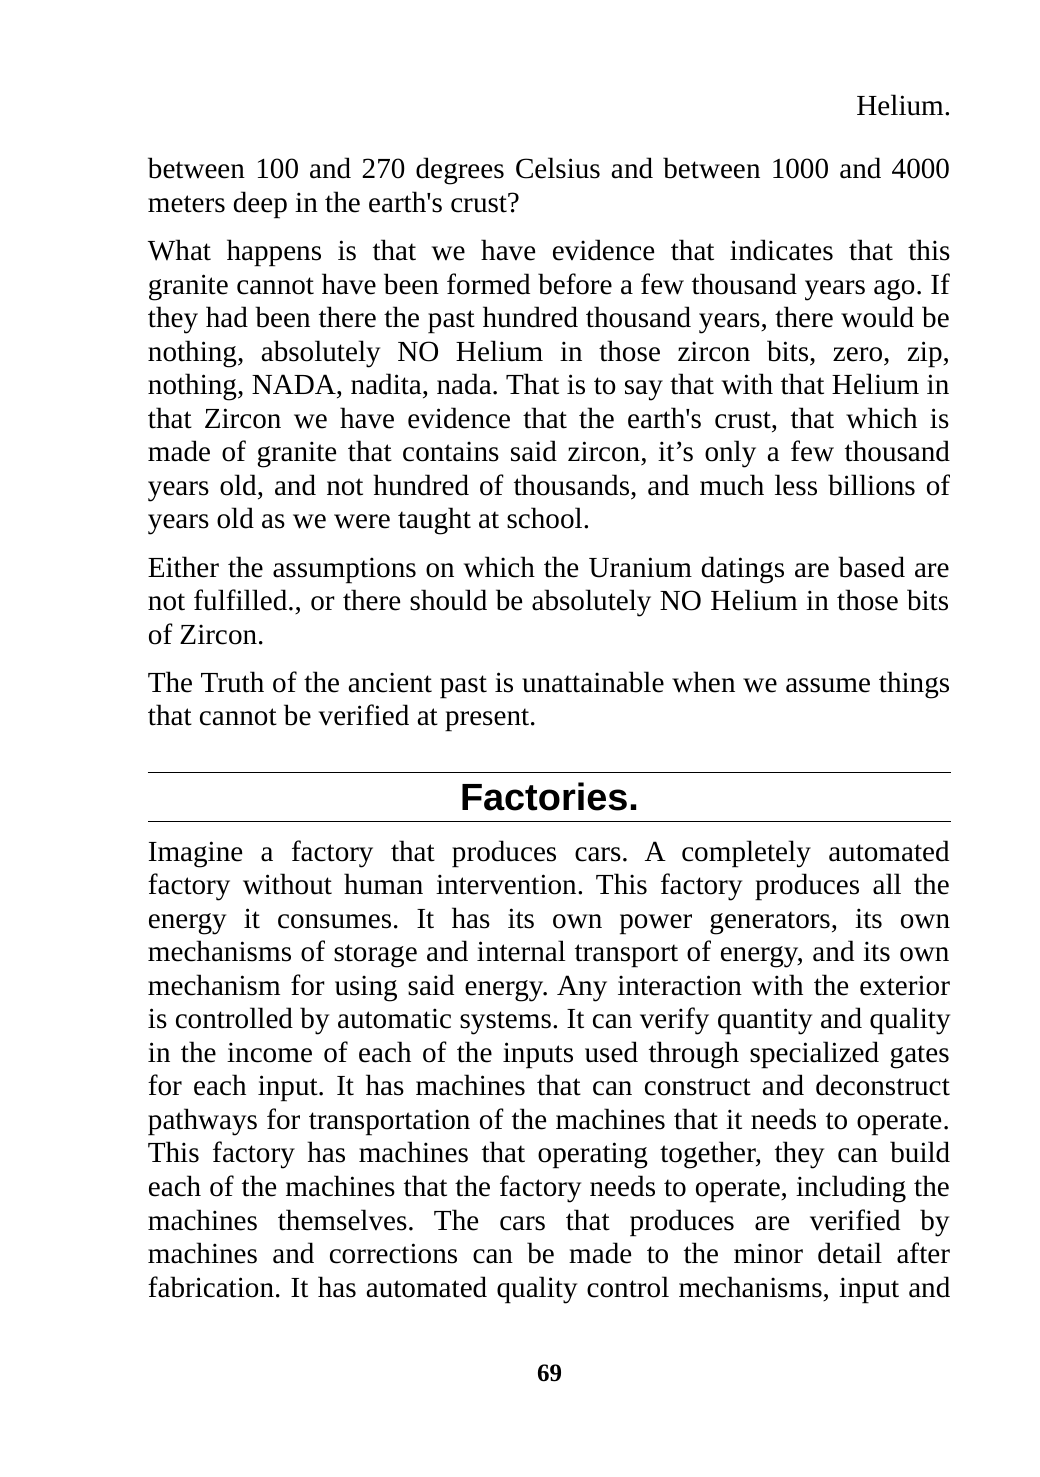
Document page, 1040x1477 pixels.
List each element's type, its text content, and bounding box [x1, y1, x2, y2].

text between 100 and 270 degrees Celsius and between 1000 and 4000 meters deep in the earth's crust? [148, 152, 951, 219]
subtitle Factories. [148, 773, 951, 821]
text Imagine a factory that produces cars. A completely automated factory without human intervention. This factory produces all the energy it consumes. It has its own power generators, its own mechanisms of storage and internal transport of energy, and its own mechanism for using said energy. Any interaction with the exterior is controlled by automatic systems. It can verify quantity and quality in the income of each of the inputs used through specialized gates for each input. It has machines that can construct and deconstruct pathways for transportation of the machines that it needs to operate. This factory has machines that operating together, they can build each of the machines that the factory needs to operate, including the machines themselves. The cars that produces are verified by machines and corrections can be made to the minor detail after fabrication. It has automated quality control mechanisms, input and [148, 834, 951, 1303]
text What happens is that we have evidence that indicates that this granite cannot have been formed before a few thousand years ago. If they had been there the past hundred thousand years, there would be nothing, absolutely NO Helium in those zircon bits, zero, zip, nothing, NADA, nadita, nada. That is to say that with that Helium in that Zircon we have evidence that the earth's crust, that which is made of granite that contains said zircon, it’s only a few thousand years old, and not hundred of thousands, and much less billions of years old as we were taught at school. [148, 233, 951, 535]
text Either the assumptions on which the Uranium datings are based are not fulfilled., or there should be absolutely NO Helium in those bits of Zircon. [148, 550, 951, 650]
text The Truth of the ancient past is unattainable when we assume things that cannot be verified at present. [148, 665, 951, 732]
